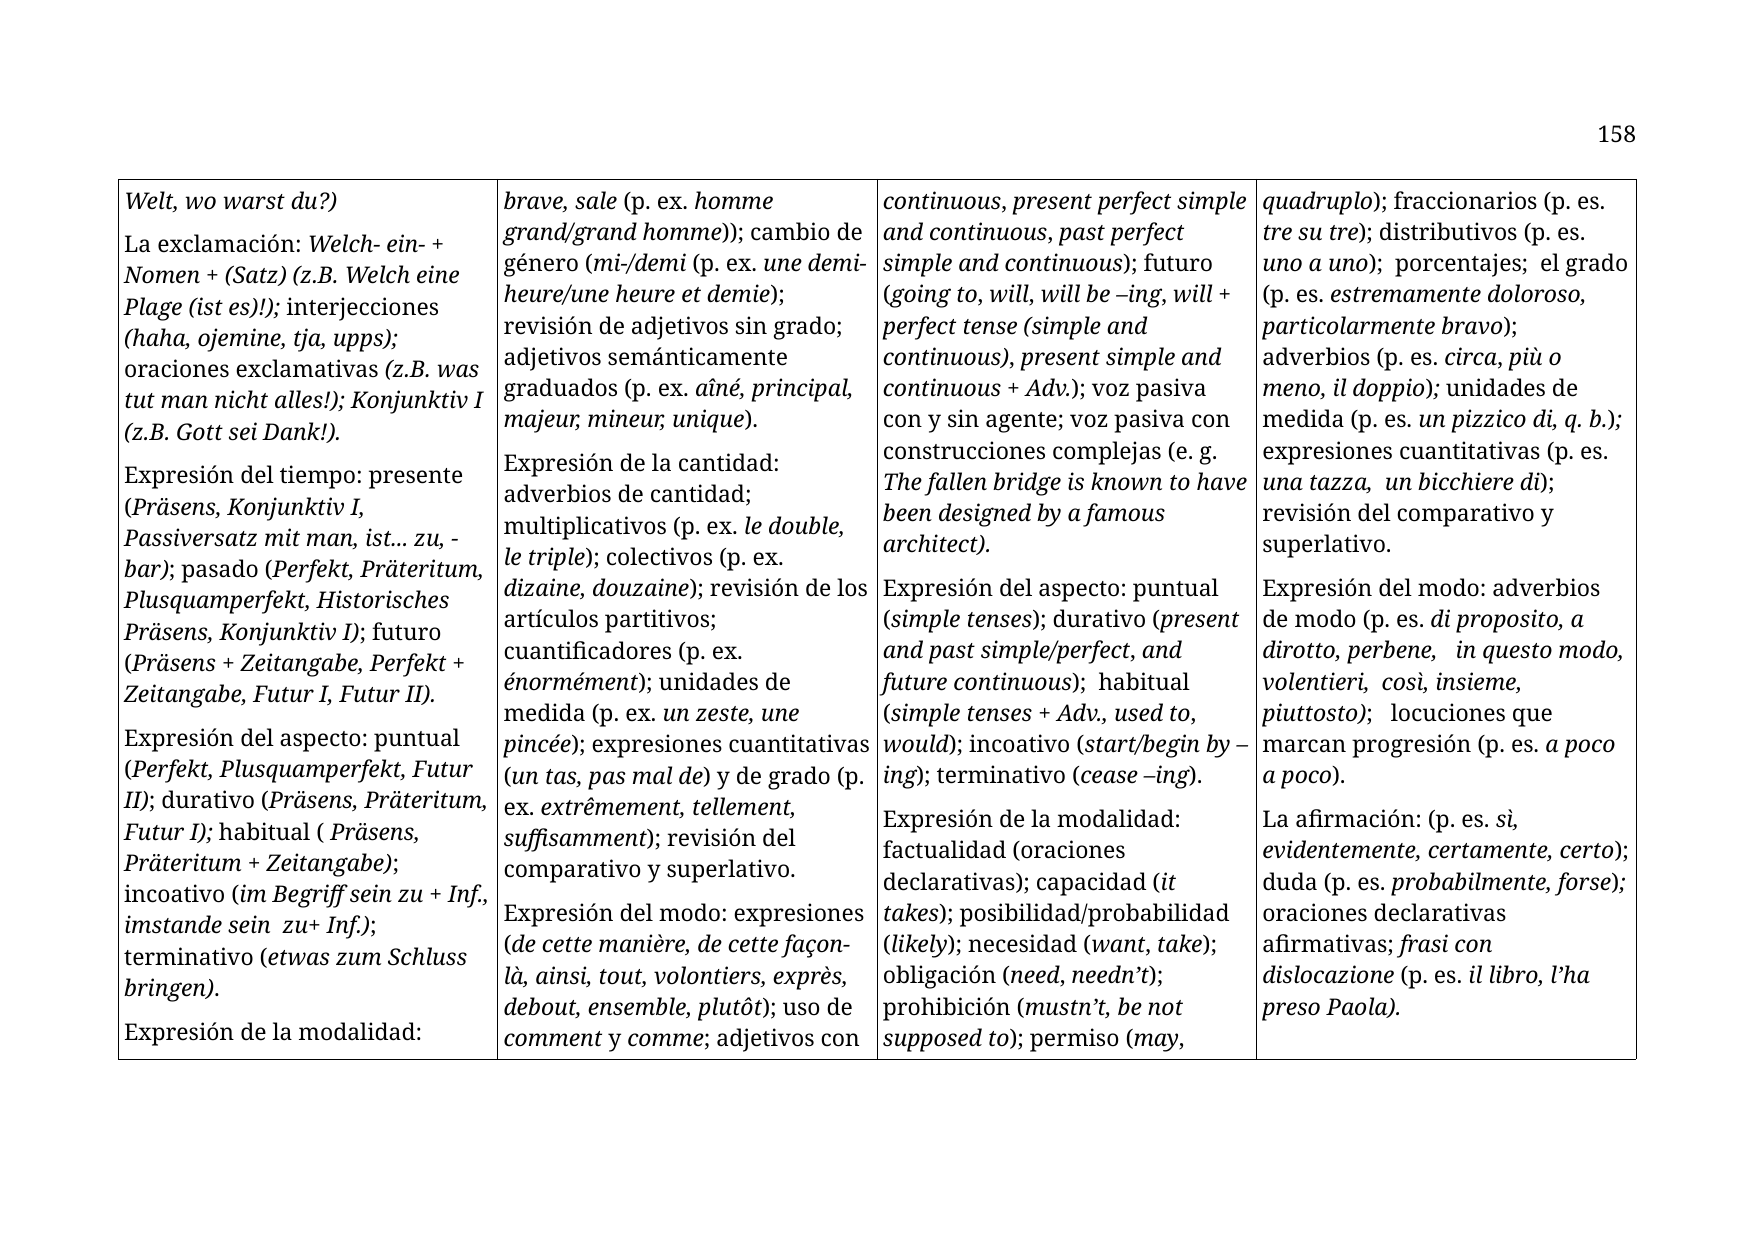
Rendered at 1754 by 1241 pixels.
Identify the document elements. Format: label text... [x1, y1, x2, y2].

table_cell brave, sale (p. ex. homme grand/grand homme)); cambio de género (mi-/demi (p. ex. une demi-heure/une heure et demie); revisión de adjetivos sin grado; adjetivos semánticamente graduados (p. ex. aîné, principal, majeur, mineur, unique). Expresión de la cantidad: adverbios de cantidad; multiplicativos (p. ex. le double, le triple); colectivos (p. ex. dizaine, douzaine); revisión de los artículos partitivos; cuantificadores (p. ex. énormément); unidades de medida (p. ex. un zeste, une pincée); expresiones cuantitativas (un tas, pas mal de) y de grado (p. ex. extrêmement, tellement, suffisamment); revisión del comparativo y superlativo. Expresión del modo: expresiones (de cette manière, de cette façon-là, ainsi, tout, volontiers, exprès, debout, ensemble, plutôt); uso de comment y comme; adjetivos con [498, 180, 877, 1059]
table_cell Welt, wo warst du?) La exclamación: Welch- ein- + Nomen + (Satz) (z.B. Welch eine Plage (ist es)!); interjecciones (haha, ojemine, tja, upps); oraciones exclamativas (z.B. was tut man nicht alles!); Konjunktiv I (z.B. Gott sei Dank!). Expresión del tiempo: presente (Präsens, Konjunktiv I, Passiversatz mit man, ist... zu, -bar); pasado (Perfekt, Präteritum, Plusquamperfekt, Historisches Präsens, Konjunktiv I); futuro (Präsens + Zeitangabe, Perfekt + Zeitangabe, Futur I, Futur II). Expresión del aspecto: puntual (Perfekt, Plusquamperfekt, Futur II); durativo (Präsens, Präteritum, Futur I); habitual ( Präsens, Präteritum + Zeitangabe); incoativo (im Begriff sein zu + Inf., imstande sein zu+ Inf.); terminativo (etwas zum Schluss bringen). Expresión de la modalidad: [119, 180, 497, 1059]
table_cell quadruplo); fraccionarios (p. es. tre su tre); distributivos (p. es. uno a uno); porcentajes; el grado (p. es. estremamente doloroso, particolarmente bravo); adverbios (p. es. circa, più o meno, il doppio); unidades de medida (p. es. un pizzico di, q. b.); expresiones cuantitativas (p. es. una tazza, un bicchiere di); revisión del comparativo y superlativo. Expresión del modo: adverbios de modo (p. es. di proposito, a dirotto, perbene, in questo modo, volentieri, così, insieme, piuttosto); locuciones que marcan progresión (p. es. a poco a poco). La afirmación: (p. es. sì, evidentemente, certamente, certo); duda (p. es. probabilmente, forse); oraciones declarativas afirmativas; frasi con dislocazione (p. es. il libro, l’ha preso Paola). [1257, 180, 1636, 1059]
table_cell continuous, present perfect simple and continuous, past perfect simple and continuous); futuro (going to, will, will be –ing, will + perfect tense (simple and continuous), present simple and continuous + Adv.); voz pasiva con y sin agente; voz pasiva con construcciones complejas (e. g. The fallen bridge is known to have been designed by a famous architect). Expresión del aspecto: puntual (simple tenses); durativo (present and past simple/perfect, and future continuous); habitual (simple tenses + Adv., used to, would); incoativo (start/begin by –ing); terminativo (cease –ing). Expresión de la modalidad: factualidad (oraciones declarativas); capacidad (it takes); posibilidad/probabilidad (likely); necesidad (want, take); obligación (need, needn’t); prohibición (mustn’t, be not supposed to); permiso (may, [878, 180, 1256, 1059]
